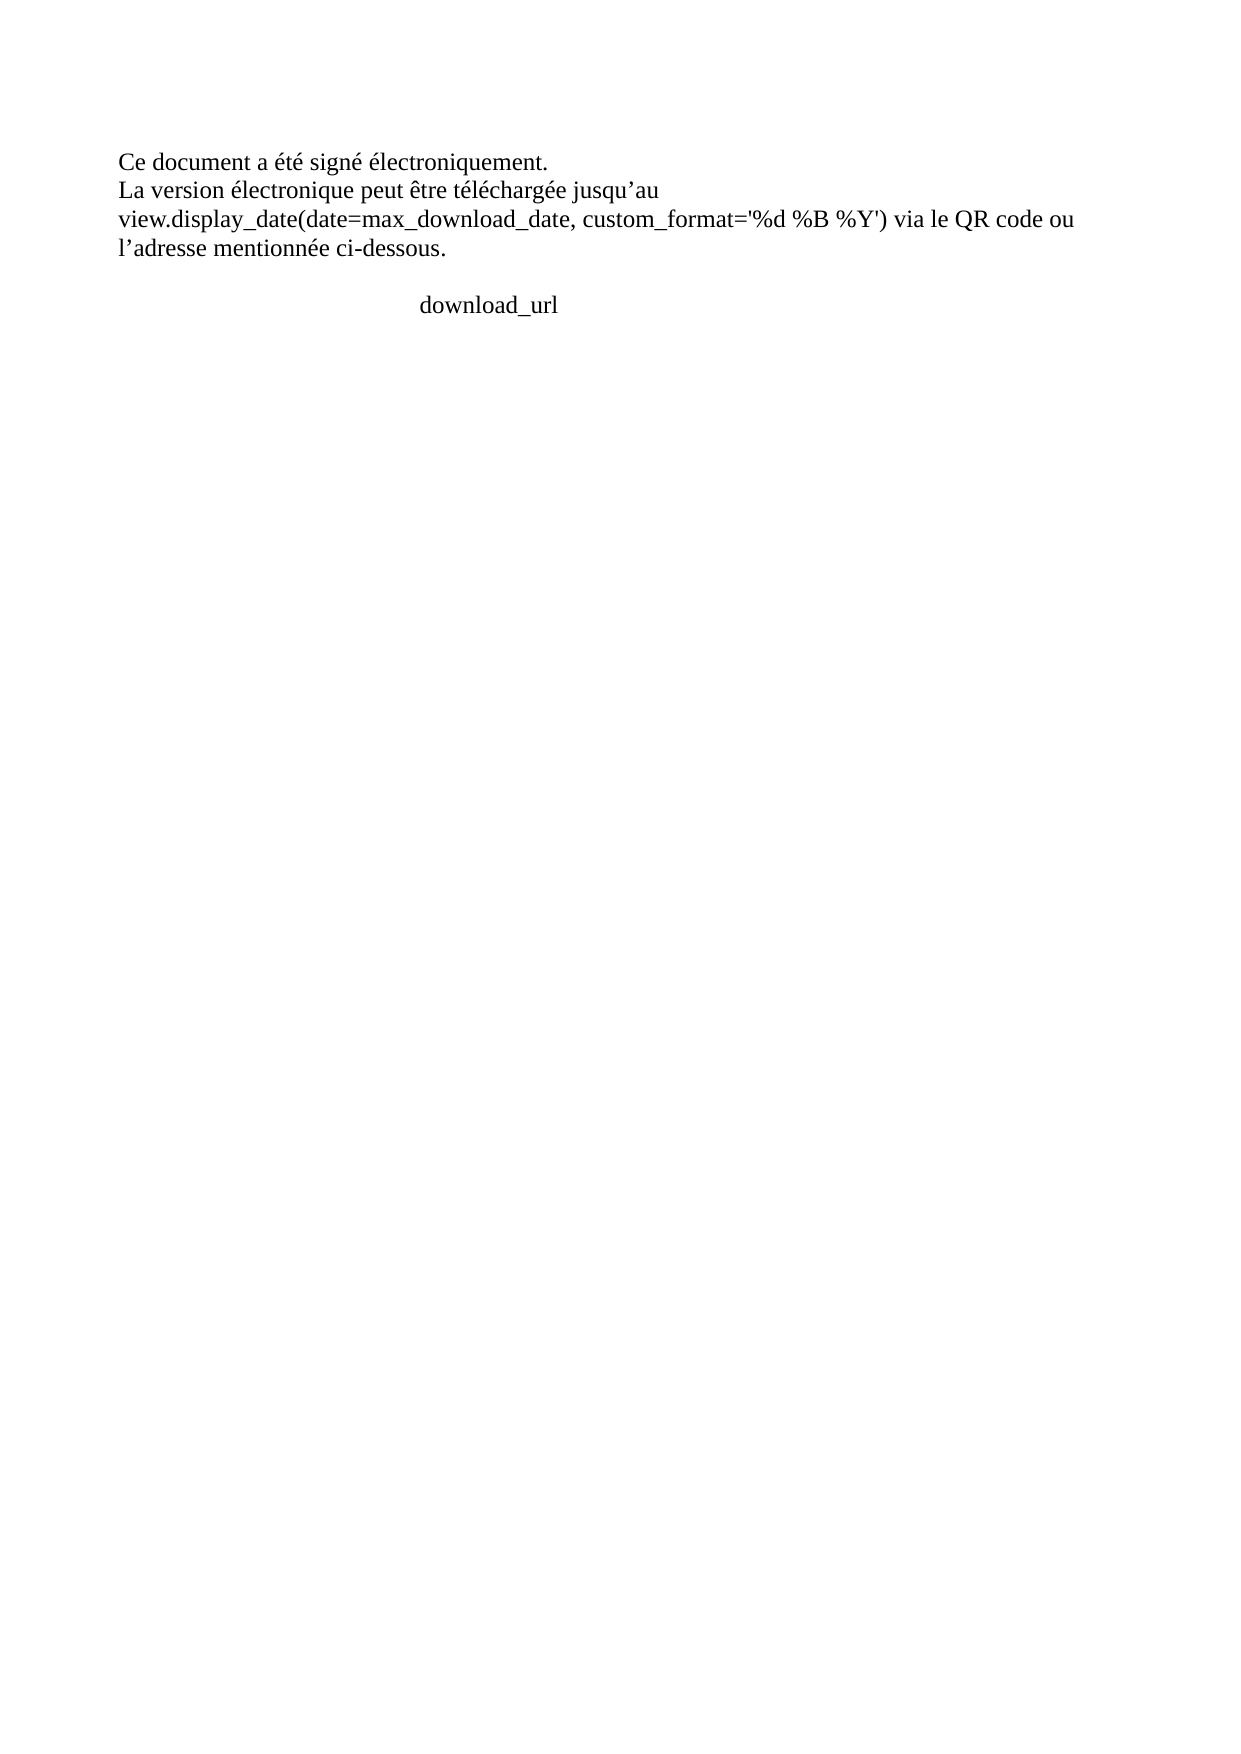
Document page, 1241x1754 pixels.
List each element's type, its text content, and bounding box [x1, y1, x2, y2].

text Ce document a été signé électroniquement. [118, 147, 1122, 176]
table_header [118, 291, 419, 319]
table_header download_url [419, 291, 1122, 319]
text La version électronique peut être téléchargée jusqu’au view.display_date(date=max_download_date, custom_format='%d %B %Y') via le QR code ou l’adresse mentionnée ci-dessous. [118, 176, 1122, 262]
